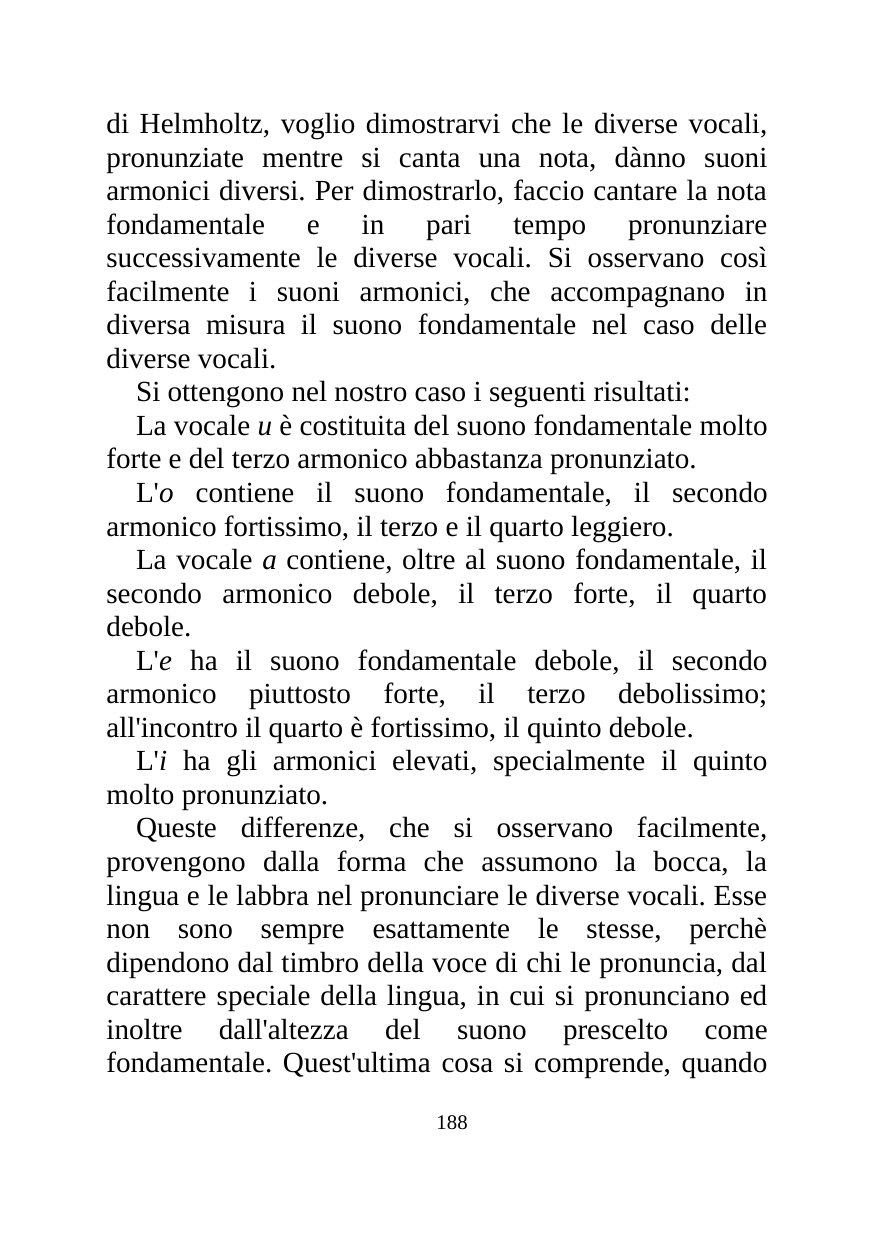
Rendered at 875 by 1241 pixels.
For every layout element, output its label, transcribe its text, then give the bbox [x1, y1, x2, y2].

text di Helmholtz, voglio dimostrarvi che le diverse vocali, pronunziate mentre si canta una nota, dànno suoni armonici diversi. Per dimostrarlo, faccio cantare la nota fondamentale e in pari tempo pronunziare successivamente le diverse vocali. Si osservano così facilmente i suoni armonici, che accompagnano in diversa misura il suono fondamentale nel caso delle diverse vocali. [106, 106, 768, 374]
text La vocale u è costituita del suono fondamentale molto forte e del terzo armonico abbastanza pronunziato. [106, 408, 768, 475]
text L'o contiene il suono fondamentale, il secondo armonico fortissimo, il terzo e il quarto leggiero. [106, 475, 768, 542]
text L'i ha gli armonici elevati, specialmente il quinto molto pronunziato. [106, 743, 768, 811]
text L'e ha il suono fondamentale debole, il secondo armonico piuttosto forte, il terzo debolissimo; all'incontro il quarto è fortissimo, il quinto debole. [106, 643, 768, 743]
text Si ottengono nel nostro caso i seguenti risultati: [106, 374, 768, 408]
text La vocale a contiene, oltre al suono fondamentale, il secondo armonico debole, il terzo forte, il quarto debole. [106, 542, 768, 643]
text Queste differenze, che si osservano facilmente, provengono dalla forma che assumono la bocca, la lingua e le labbra nel pronunciare le diverse vocali. Esse non sono sempre esattamente le stesse, perchè dipendono dal timbro della voce di chi le pronuncia, dal carattere speciale della lingua, in cui si pronunciano ed inoltre dall'altezza del suono prescelto come fondamentale. Quest'ultima cosa si comprende, quando [106, 811, 768, 1079]
